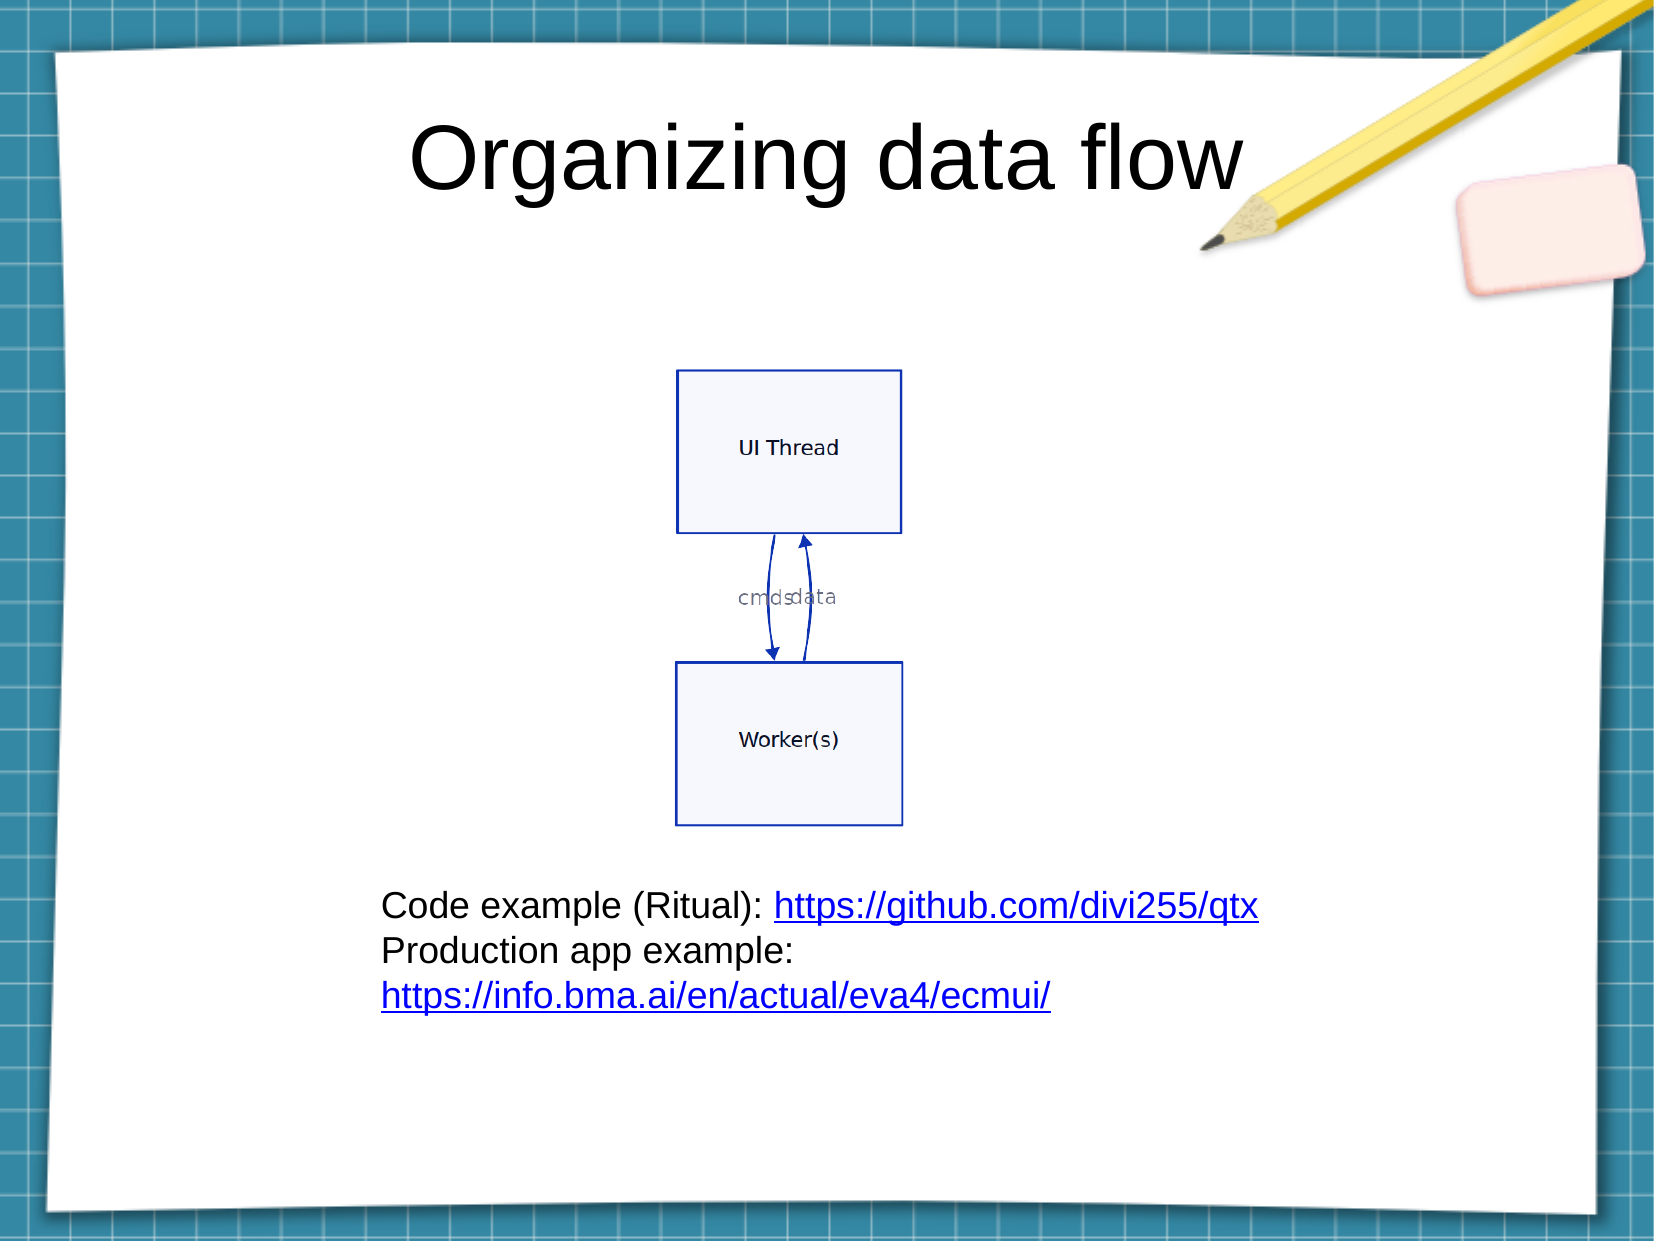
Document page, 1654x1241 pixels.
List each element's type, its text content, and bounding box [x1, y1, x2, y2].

picture [0, 0, 1654, 1241]
text_box Code example (Ritual): https://github.com/divi255/qtx Production app example: https://info.bma.ai/en/actual/eva4/ecmui/ [366, 873, 1370, 973]
text_box Organizing data flow [82, 49, 1571, 257]
